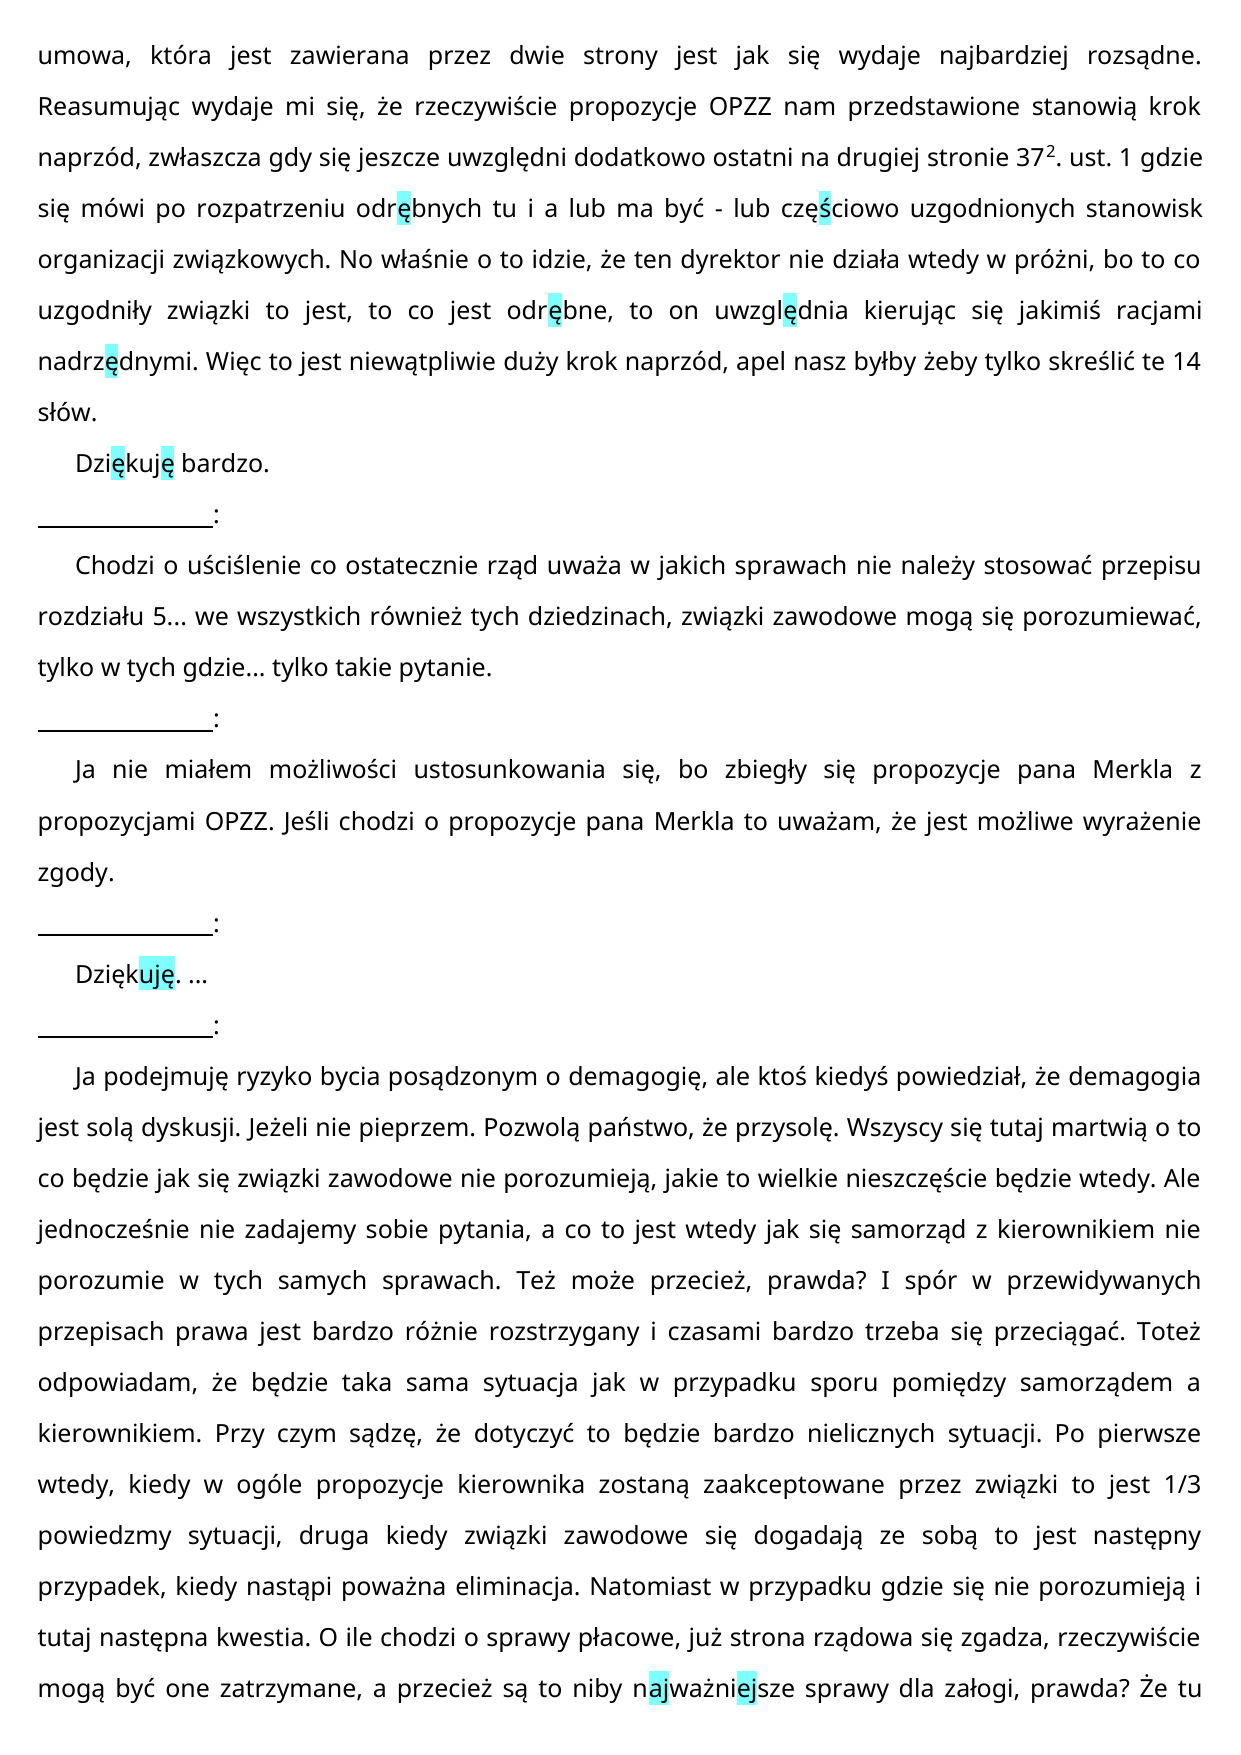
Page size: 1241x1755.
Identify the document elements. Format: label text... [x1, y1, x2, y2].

text : [37, 1007, 1203, 1041]
text : [37, 905, 1203, 939]
text Dziękuję. ... [37, 956, 1203, 990]
text Ja nie miałem możliwości ustosunkowania się, bo zbiegły się propozycje pana Merkla z propozycjami OPZZ. Jeśli chodzi o propozycje pana Merkla to uważam, że jest możliwe wyrażenie zgody. [37, 752, 1203, 888]
text Chodzi o uściślenie co ostatecznie rząd uważa w jakich sprawach nie należy stosować przepisu rozdziału 5... we wszystkich również tych dziedzinach, związki zawodowe mogą się porozumiewać, tylko w tych gdzie... tylko takie pytanie. [37, 548, 1203, 684]
text Dziękuję bardzo. [37, 446, 1203, 480]
text : [37, 701, 1203, 735]
text : [37, 497, 1203, 531]
text Ja podejmuję ryzyko bycia posądzonym o demagogię, ale ktoś kiedyś powiedział, że demagogia jest solą dyskusji. Jeżeli nie pieprzem. Pozwolą państwo, że przysolę. Wszyscy się tutaj martwią o to co będzie jak się związki zawodowe nie porozumieją, jakie to wielkie nieszczęście będzie wtedy. Ale jednocześnie nie zadajemy sobie pytania, a co to jest wtedy jak się samorząd z kierownikiem nie porozumie w tych samych sprawach. Też może przecież, prawda? I spór w przewidywanych przepisach prawa jest bardzo różnie rozstrzygany i czasami bardzo trzeba się przeciągać. Toteż odpowiadam, że będzie taka sama sytuacja jak w przypadku sporu pomiędzy samorządem a kierownikiem. Przy czym sądzę, że dotyczyć to będzie bardzo nielicznych sytuacji. Po pierwsze wtedy, kiedy w ogóle propozycje kierownika zostaną zaakceptowane przez związki to jest 1/3 powiedzmy sytuacji, druga kiedy związki zawodowe się dogadają ze sobą to jest następny przypadek, kiedy nastąpi poważna eliminacja. Natomiast w przypadku gdzie się nie porozumieją i tutaj następna kwestia. O ile chodzi o sprawy płacowe, już strona rządowa się zgadza, rzeczywiście mogą być one zatrzymane, a przecież są to niby najważniejsze sprawy dla załogi, prawda? Że tu [37, 1058, 1203, 1705]
text umowa, która jest zawierana przez dwie strony jest jak się wydaje najbardziej rozsądne. Reasumując wydaje mi się, że rzeczywiście propozycje OPZZ nam przedstawione stanowią krok naprzód, zwłaszcza gdy się jeszcze uwzględni dodatkowo ostatni na drugiej stronie 372. ust. 1 gdzie się mówi po rozpatrzeniu odrębnych tu i a lub ma być - lub częściowo uzgodnionych stanowisk organizacji związkowych. No właśnie o to idzie, że ten dyrektor nie działa wtedy w próżni, bo to co uzgodniły związki to jest, to co jest odrębne, to on uwzględnia kierując się jakimiś racjami nadrzędnymi. Więc to jest niewątpliwie duży krok naprzód, apel nasz byłby żeby tylko skreślić te 14 słów. [37, 37, 1203, 429]
